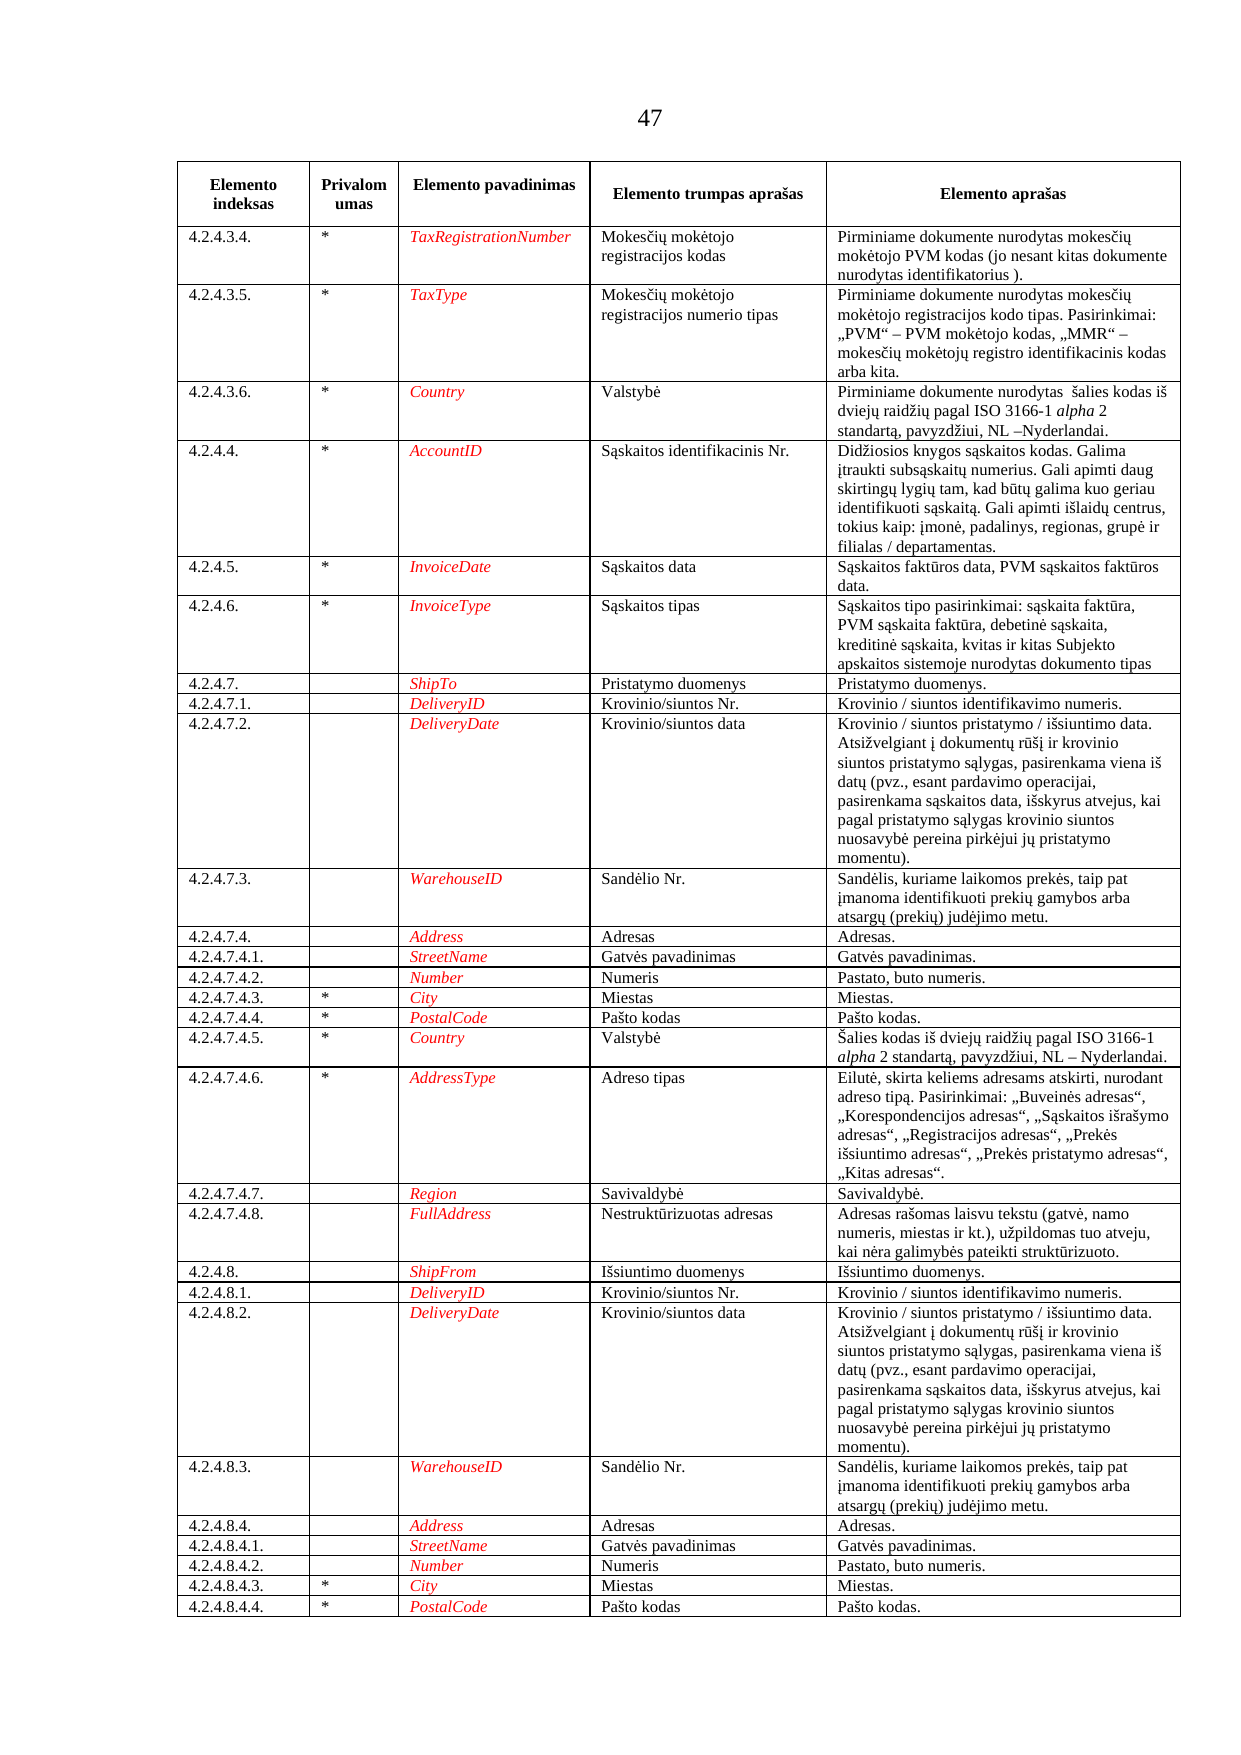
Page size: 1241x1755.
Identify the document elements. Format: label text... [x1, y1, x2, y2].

table_cell Adresas. [827, 927, 1180, 946]
table_cell Pašto kodas. [827, 1596, 1180, 1616]
table_cell Didžiosios knygos sąskaitos kodas. Galima įtraukti subsąskaitų numerius. Gali apimti daug skirtingų lygių tam, kad būtų galima kuo geriau identifikuoti sąskaitą. Gali apimti išlaidų centrus, tokius kaip: įmonė, padalinys, regionas, grupė ir filialas / departamentas. [827, 441, 1180, 556]
table_cell InvoiceType [399, 596, 589, 673]
table_cell 4.2.4.8.4. [178, 1516, 309, 1535]
table_cell Mokesčių mokėtojo registracijos numerio tipas [591, 285, 826, 381]
table_cell 4.2.4.7.4.1. [178, 947, 309, 966]
table_cell Išsiuntimo duomenys [591, 1262, 826, 1281]
table_cell Miestas [591, 1576, 826, 1595]
table_cell 4.2.4.3.6. [178, 382, 309, 439]
table_cell StreetName [399, 1536, 589, 1555]
table_cell ShipTo [399, 674, 589, 693]
table_cell Krovinio / siuntos identifikavimo numeris. [827, 1283, 1180, 1302]
table_cell Numeris [591, 968, 826, 987]
table_cell [310, 1204, 398, 1261]
table_cell 4.2.4.7.4.4. [178, 1008, 309, 1027]
table_cell PostalCode [399, 1596, 589, 1616]
table_cell Valstybė [591, 382, 826, 439]
table_cell Sąskaitos faktūros data, PVM sąskaitos faktūros data. [827, 557, 1180, 595]
table_cell 4.2.4.8.2. [178, 1303, 309, 1456]
table_cell [310, 1556, 398, 1575]
table_cell DeliveryDate [399, 714, 589, 867]
table_cell [310, 1283, 398, 1302]
table_cell * [310, 596, 398, 673]
table_header Privalomumas [310, 162, 398, 226]
table_cell Miestas. [827, 1576, 1180, 1595]
table_cell 4.2.4.7.4.5. [178, 1028, 309, 1066]
table_cell [310, 947, 398, 966]
table_cell Gatvės pavadinimas [591, 1536, 826, 1555]
table_cell TaxType [399, 285, 589, 381]
table_cell Nestruktūrizuotas adresas [591, 1204, 826, 1261]
table_cell Gatvės pavadinimas [591, 947, 826, 966]
table_cell Išsiuntimo duomenys. [827, 1262, 1180, 1281]
table_cell Address [399, 1516, 589, 1535]
table_cell Savivaldybė. [827, 1184, 1180, 1203]
table_cell 4.2.4.8.3. [178, 1457, 309, 1514]
table_header Elemento indeksas [178, 162, 309, 226]
table_cell Savivaldybė [591, 1184, 826, 1203]
table_cell 4.2.4.8.1. [178, 1283, 309, 1302]
table_cell ShipFrom [399, 1262, 589, 1281]
table_header Elemento pavadinimas [399, 162, 589, 226]
table_cell 4.2.4.8.4.2. [178, 1556, 309, 1575]
table_cell Pirminiame dokumente nurodytas šalies kodas iš dviejų raidžių pagal ISO 3166-1 alpha 2 standartą, pavyzdžiui, NL –Nyderlandai. [827, 382, 1180, 439]
table_cell * [310, 1008, 398, 1027]
table_cell AccountID [399, 441, 589, 556]
table_cell [310, 694, 398, 713]
table_cell * [310, 1576, 398, 1595]
table_cell 4.2.4.7. [178, 674, 309, 693]
table_cell Krovinio / siuntos pristatymo / išsiuntimo data. Atsižvelgiant į dokumentų rūšį ir krovinio siuntos pristatymo sąlygas, pasirenkama viena iš datų (pvz., esant pardavimo operacijai, pasirenkama sąskaitos data, išskyrus atvejus, kai pagal pristatymo sąlygas krovinio siuntos nuosavybė pereina pirkėjui jų pristatymo momentu). [827, 1303, 1180, 1456]
table_header Elemento aprašas [827, 162, 1180, 226]
table_cell * [310, 441, 398, 556]
table_cell Krovinio / siuntos pristatymo / išsiuntimo data. Atsižvelgiant į dokumentų rūšį ir krovinio siuntos pristatymo sąlygas, pasirenkama viena iš datų (pvz., esant pardavimo operacijai, pasirenkama sąskaitos data, išskyrus atvejus, kai pagal pristatymo sąlygas krovinio siuntos nuosavybė pereina pirkėjui jų pristatymo momentu). [827, 714, 1180, 867]
table_cell Pašto kodas [591, 1596, 826, 1616]
table_cell Šalies kodas iš dviejų raidžių pagal ISO 3166-1 alpha 2 standartą, pavyzdžiui, NL – Nyderlandai. [827, 1028, 1180, 1066]
table_cell [310, 1184, 398, 1203]
table_cell 4.2.4.3.4. [178, 227, 309, 284]
table_cell 4.2.4.3.5. [178, 285, 309, 381]
table_cell 4.2.4.7.3. [178, 869, 309, 926]
table_cell 4.2.4.8.4.3. [178, 1576, 309, 1595]
table_cell 4.2.4.6. [178, 596, 309, 673]
table_cell Number [399, 1556, 589, 1575]
table_cell 4.2.4.7.4.8. [178, 1204, 309, 1261]
table_cell Pristatymo duomenys. [827, 674, 1180, 693]
table_cell [310, 1303, 398, 1456]
table_cell Sąskaitos tipas [591, 596, 826, 673]
table_cell Krovinio/siuntos data [591, 714, 826, 867]
table_cell Number [399, 968, 589, 987]
table_header Elemento trumpas aprašas [591, 162, 826, 226]
table_cell Sąskaitos data [591, 557, 826, 595]
table_cell Sandėlis, kuriame laikomos prekės, taip pat įmanoma identifikuoti prekių gamybos arba atsargų (prekių) judėjimo metu. [827, 869, 1180, 926]
table_cell 4.2.4.7.4.2. [178, 968, 309, 987]
table_cell Adreso tipas [591, 1068, 826, 1182]
table_cell * [310, 382, 398, 439]
table_cell Miestas [591, 988, 826, 1007]
table_cell Eilutė, skirta keliems adresams atskirti, nurodant adreso tipą. Pasirinkimai: „Buveinės adresas“, „Korespondencijos adresas“, „Sąskaitos išrašymo adresas“, „Registracijos adresas“, „Prekės išsiuntimo adresas“, „Prekės pristatymo adresas“, „Kitas adresas“. [827, 1068, 1180, 1182]
table_cell TaxRegistrationNumber [399, 227, 589, 284]
table_cell [310, 1536, 398, 1555]
table_cell Sandėlio Nr. [591, 1457, 826, 1514]
table_cell Pašto kodas. [827, 1008, 1180, 1027]
table_cell * [310, 227, 398, 284]
table_cell Valstybė [591, 1028, 826, 1066]
table_cell 4.2.4.4. [178, 441, 309, 556]
table_cell * [310, 1028, 398, 1066]
table_cell Sandėlis, kuriame laikomos prekės, taip pat įmanoma identifikuoti prekių gamybos arba atsargų (prekių) judėjimo metu. [827, 1457, 1180, 1514]
table_cell Gatvės pavadinimas. [827, 1536, 1180, 1555]
table_cell Pastato, buto numeris. [827, 968, 1180, 987]
table_cell Mokesčių mokėtojo registracijos kodas [591, 227, 826, 284]
table_cell Gatvės pavadinimas. [827, 947, 1180, 966]
table_cell Sąskaitos tipo pasirinkimai: sąskaita faktūra, PVM sąskaita faktūra, debetinė sąskaita, kreditinė sąskaita, kvitas ir kitas Subjekto apskaitos sistemoje nurodytas dokumento tipas [827, 596, 1180, 673]
table_cell * [310, 988, 398, 1007]
table_cell 4.2.4.7.1. [178, 694, 309, 713]
table_cell PostalCode [399, 1008, 589, 1027]
table_cell [310, 927, 398, 946]
table_cell * [310, 557, 398, 595]
table_cell 4.2.4.8.4.1. [178, 1536, 309, 1555]
table_cell 4.2.4.7.4.3. [178, 988, 309, 1007]
table_cell Address [399, 927, 589, 946]
table_cell WarehouseID [399, 1457, 589, 1514]
table_cell WarehouseID [399, 869, 589, 926]
table_cell Adresas [591, 1516, 826, 1535]
table_cell DeliveryID [399, 1283, 589, 1302]
table_cell [310, 1516, 398, 1535]
table_cell Pastato, buto numeris. [827, 1556, 1180, 1575]
table_cell FullAddress [399, 1204, 589, 1261]
table_cell [310, 1262, 398, 1281]
table_cell 4.2.4.7.2. [178, 714, 309, 867]
table_cell AddressType [399, 1068, 589, 1182]
table_cell * [310, 1596, 398, 1616]
table_cell City [399, 988, 589, 1007]
table_cell Sandėlio Nr. [591, 869, 826, 926]
table_cell [310, 1457, 398, 1514]
table_cell Krovinio / siuntos identifikavimo numeris. [827, 694, 1180, 713]
table_cell Sąskaitos identifikacinis Nr. [591, 441, 826, 556]
table_cell 4.2.4.7.4. [178, 927, 309, 946]
table_cell 4.2.4.5. [178, 557, 309, 595]
table_cell City [399, 1576, 589, 1595]
table_cell InvoiceDate [399, 557, 589, 595]
table_cell 4.2.4.8. [178, 1262, 309, 1281]
table_cell Numeris [591, 1556, 826, 1575]
table_cell DeliveryID [399, 694, 589, 713]
table_cell Country [399, 382, 589, 439]
table_cell Krovinio/siuntos Nr. [591, 694, 826, 713]
table_cell Miestas. [827, 988, 1180, 1007]
table_cell [310, 674, 398, 693]
table_cell 4.2.4.7.4.6. [178, 1068, 309, 1182]
table_cell Pirminiame dokumente nurodytas mokesčių mokėtojo PVM kodas (jo nesant kitas dokumente nurodytas identifikatorius ). [827, 227, 1180, 284]
table_cell DeliveryDate [399, 1303, 589, 1456]
table_cell Country [399, 1028, 589, 1066]
table_cell Adresas rašomas laisvu tekstu (gatvė, namo numeris, miestas ir kt.), užpildomas tuo atveju, kai nėra galimybės pateikti struktūrizuoto. [827, 1204, 1180, 1261]
table_cell * [310, 1068, 398, 1182]
table_cell [310, 869, 398, 926]
table_cell [310, 968, 398, 987]
table_cell Adresas. [827, 1516, 1180, 1535]
table_cell StreetName [399, 947, 589, 966]
table_cell Adresas [591, 927, 826, 946]
table_cell Pašto kodas [591, 1008, 826, 1027]
table_cell Pirminiame dokumente nurodytas mokesčių mokėtojo registracijos kodo tipas. Pasirinkimai: „PVM“ – PVM mokėtojo kodas, „MMR“ –mokesčių mokėtojų registro identifikacinis kodas arba kita. [827, 285, 1180, 381]
table_cell [310, 714, 398, 867]
table_cell * [310, 285, 398, 381]
table_cell 4.2.4.7.4.7. [178, 1184, 309, 1203]
table_cell 4.2.4.8.4.4. [178, 1596, 309, 1616]
table_cell Krovinio/siuntos Nr. [591, 1283, 826, 1302]
table_cell Krovinio/siuntos data [591, 1303, 826, 1456]
table_cell Pristatymo duomenys [591, 674, 826, 693]
table_cell Region [399, 1184, 589, 1203]
